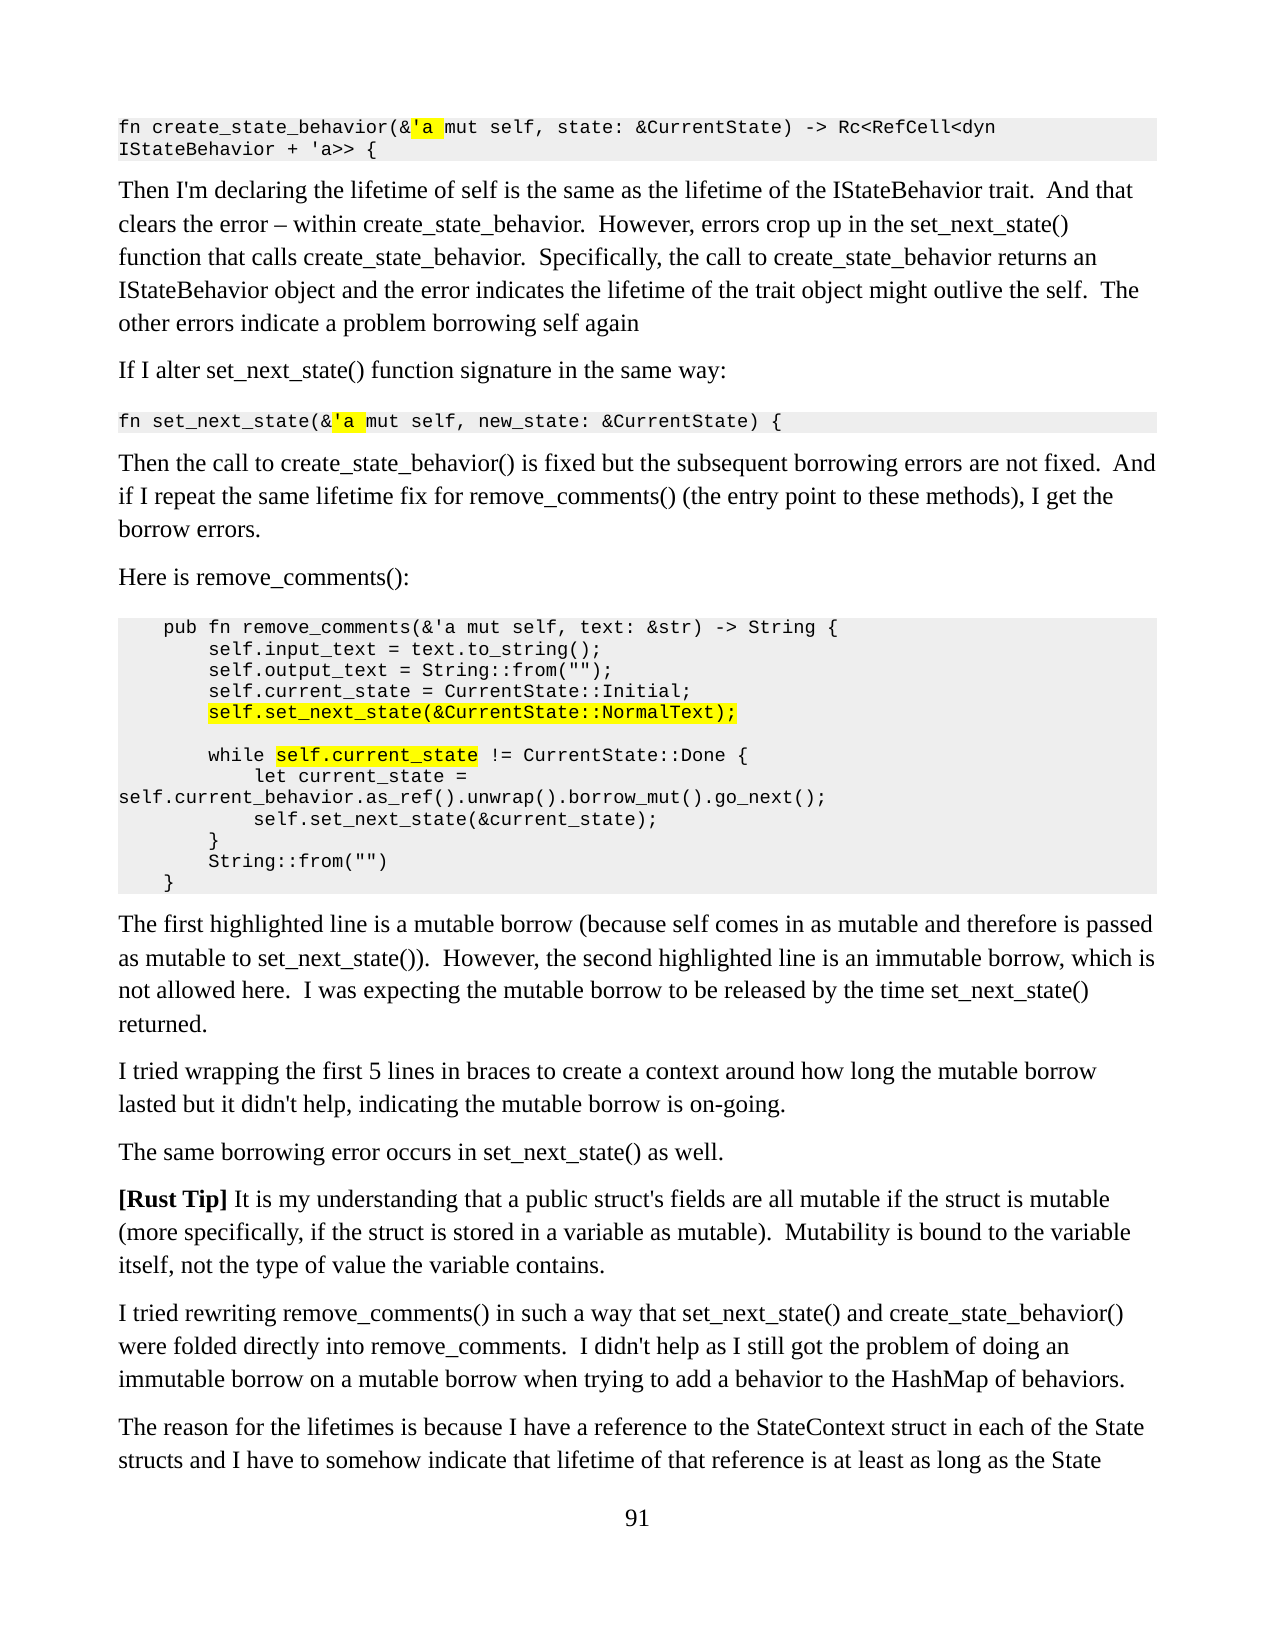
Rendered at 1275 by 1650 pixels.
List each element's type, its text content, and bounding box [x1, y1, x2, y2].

text The reason for the lifetimes is because I have a reference to the StateContext struct in each of the State structs and I have to somehow indicate that lifetime of that reference is at least as long as the State [118, 1412, 1157, 1473]
text pub fn remove_comments(&'a mut self, text: &str) -> String { [118, 618, 1157, 639]
text The same borrowing error occurs in set_next_state() as well. [118, 1137, 1157, 1166]
text let current_state = self.current_behavior.as_ref().unwrap().borrow_mut().go_next(); [118, 767, 1157, 809]
text I tried wrapping the first 5 lines in braces to create a context around how long the mutable borrow lasted but it didn't help, indicating the mutable borrow is on-going. [118, 1056, 1157, 1118]
text The first highlighted line is a mutable borrow (because self comes in as mutable and therefore is passed as mutable to set_next_state()). However, the second highlighted line is an immutable borrow, which is not allowed here. I was expecting the mutable borrow to be released by the time set_next_state() returned. [118, 909, 1157, 1037]
text fn set_next_state(&'a mut self, new_state: &CurrentState) { [118, 412, 1157, 433]
text Then the call to create_state_behavior() is fixed but the subsequent borrowing errors are not fixed. And if I repeat the same lifetime fix for remove_comments() (the entry point to these methods), I get the borrow errors. [118, 448, 1157, 543]
text If I alter set_next_state() function signature in the same way: [118, 355, 1157, 384]
text self.output_text = String::from(""); [118, 661, 1157, 682]
text Then I'm declaring the lifetime of self is the same as the lifetime of the IStateBehavior trait. And that clears the error – within create_state_behavior. However, errors crop up in the set_next_state() function that calls create_state_behavior. Specifically, the call to create_state_behavior returns an IStateBehavior object and the error indicates the lifetime of the trait object might outlive the self. The other errors indicate a problem borrowing self again [118, 176, 1157, 336]
text } [118, 873, 1157, 894]
text } [118, 831, 1157, 852]
text self.current_state = CurrentState::Initial; [118, 682, 1157, 703]
text String::from("") [118, 852, 1157, 873]
text fn create_state_behavior(&'a mut self, state: &CurrentState) -> Rc<RefCell<dyn IStateBehavior + 'a>> { [118, 118, 1157, 161]
text self.input_text = text.to_string(); [118, 639, 1157, 661]
text Here is remove_comments(): [118, 562, 1157, 591]
text self.set_next_state(&CurrentState::NormalText); [118, 703, 1157, 724]
text I tried rewriting remove_comments() in such a way that set_next_state() and create_state_behavior() were folded directly into remove_comments. I didn't help as I still got the problem of doing an immutable borrow on a mutable borrow when trying to add a behavior to the HashMap of behaviors. [118, 1298, 1157, 1393]
text while self.current_state != CurrentState::Done { [118, 746, 1157, 767]
text self.set_next_state(&current_state); [118, 809, 1157, 831]
text [Rust Tip] It is my understanding that a public struct's fields are all mutable if the struct is mutable (more specifically, if the struct is stored in a variable as mutable). Mutability is bound to the variable itself, not the type of value the variable contains. [118, 1184, 1157, 1279]
